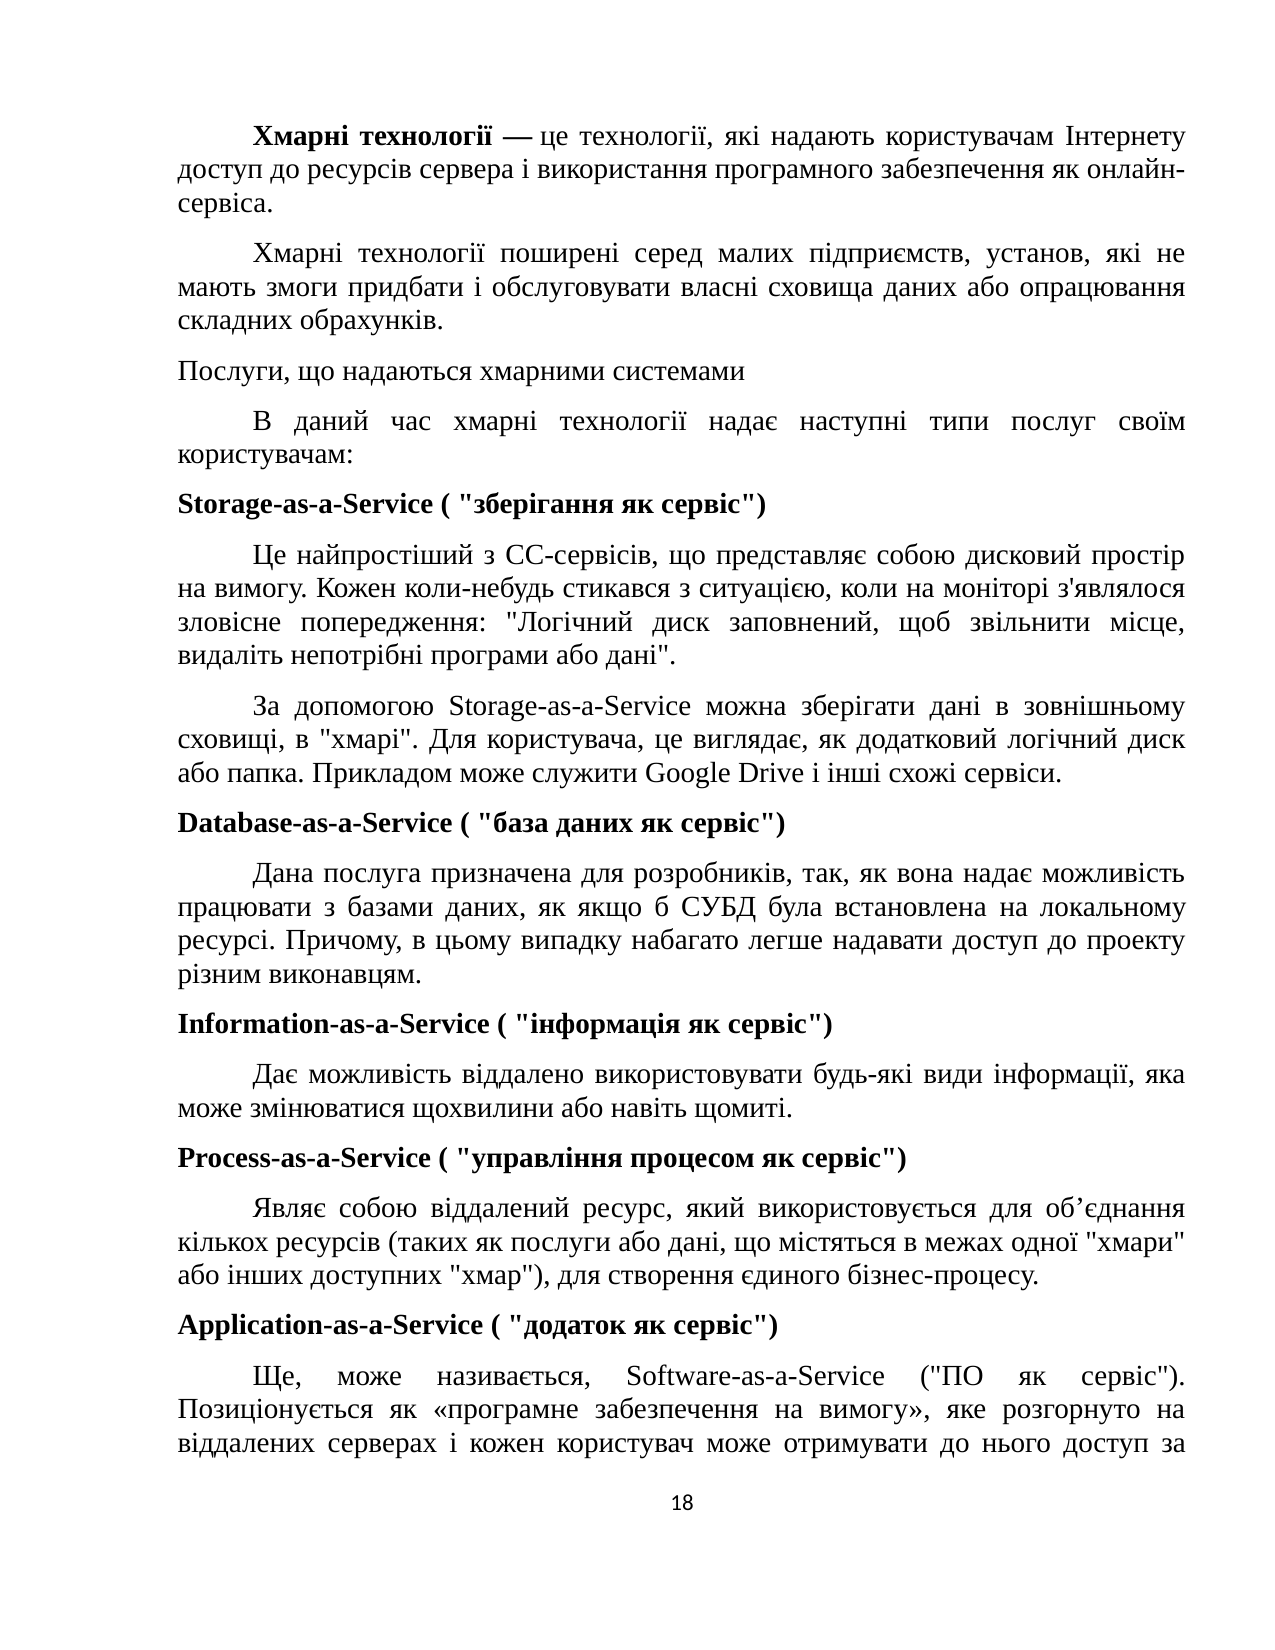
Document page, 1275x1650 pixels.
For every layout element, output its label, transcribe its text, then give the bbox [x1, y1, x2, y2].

text Process-as-a-Service ( "управління процесом як сервіс") [177, 1140, 1186, 1173]
text Дає можливість віддалено використовувати будь-які види інформації, яка може змінюватися щохвилини або навіть щомиті. [177, 1056, 1186, 1123]
text Дана послуга призначена для розробників, так, як вона надає можливість працювати з базами даних, як якщо б СУБД була встановлена ​​на локальному ресурсі. Причому, в цьому випадку набагато легше надавати доступ до проекту різним виконавцям. [177, 855, 1186, 989]
text Database-as-a-Service ( "база даних як сервіс") [177, 805, 1186, 838]
text Хмарні технології поширені серед малих підприємств, установ, які не мають змоги придбати і обслуговувати власні сховища даних або опрацювання складних обрахунків. [177, 235, 1186, 336]
text Storage-as-a-Service ( "зберігання як сервіс") [177, 487, 1186, 520]
text Являє собою віддалений ресурс, який використовується для об’єднання кількох ресурсів (таких як послуги або дані, що містяться в межах одної "хмари" або інших доступних "хмар"), для створення єдиного бізнес-процесу. [177, 1190, 1186, 1291]
text Ще, може називається, Software-as-a-Service ("ПО як сервіс"). Позиціонується як «програмне забезпечення на вимогу», яке розгорнуто на віддалених серверах і кожен користувач може отримувати до нього доступ за [177, 1358, 1186, 1458]
text Application-as-a-Service ( "додаток як сервіс") [177, 1307, 1186, 1341]
text За допомогою Storage-as-a-Service можна зберігати дані в зовнішньому сховищі, в "хмарі". Для користувача, це виглядає, як додатковий логічний диск або папка. Прикладом може служити Google Drive і інші схожі сервіси. [177, 688, 1186, 788]
text Information-as-a-Service ( "інформація як сервіс") [177, 1006, 1186, 1039]
text В даний час хмарні технології надає наступні типи послуг своїм користувачам: [177, 403, 1186, 470]
text Послуги, що надаються хмарними системами [177, 353, 1186, 386]
text Хмарні технології — це технології, які надають користувачам Інтернету доступ до ресурсів сервера і використання програмного забезпечення як онлайн-сервіса. [177, 118, 1186, 219]
text Це найпростіший з СС-сервісів, що представляє собою дисковий простір на вимогу. Кожен коли-небудь стикався з ситуацією, коли на моніторі з'являлося зловісне попередження: "Логічний диск заповнений, щоб звільнити місце, видаліть непотрібні програми або дані". [177, 537, 1186, 671]
